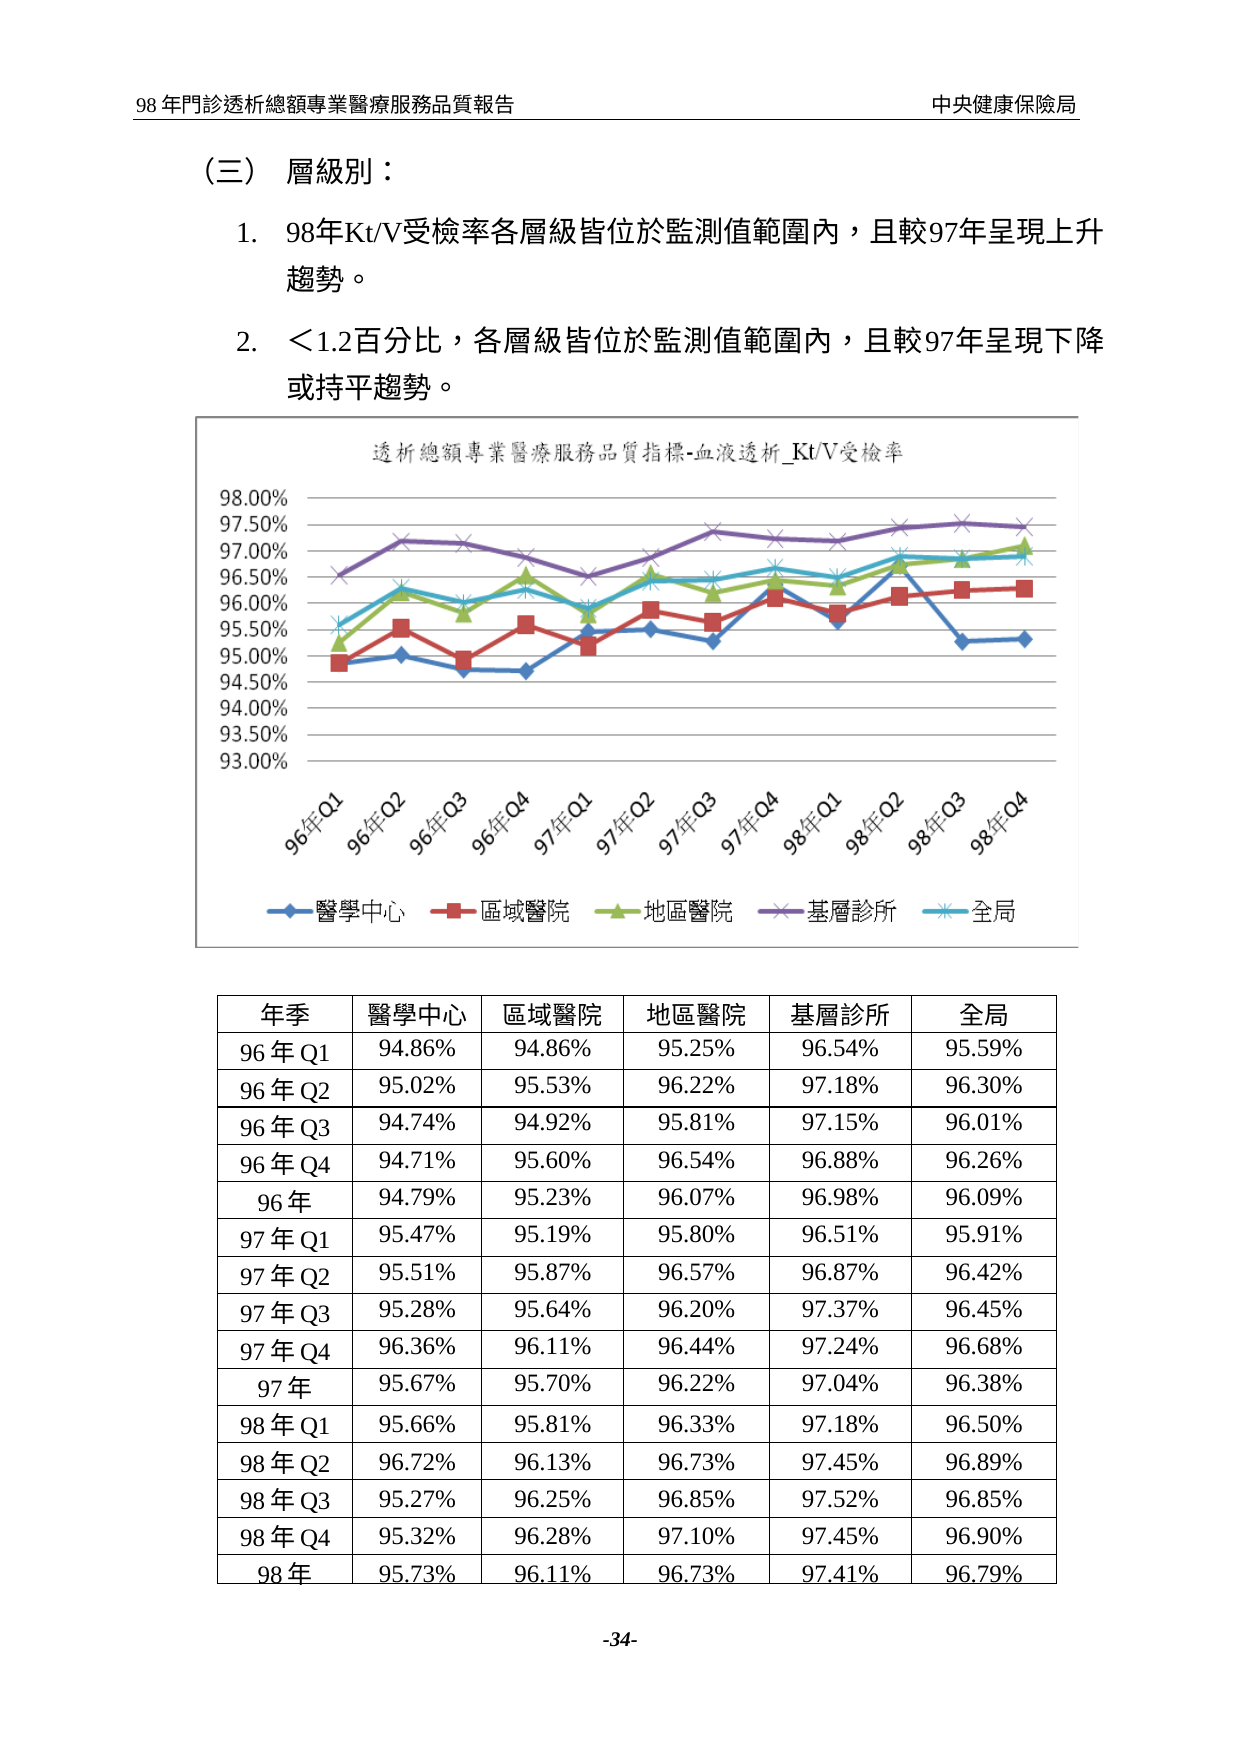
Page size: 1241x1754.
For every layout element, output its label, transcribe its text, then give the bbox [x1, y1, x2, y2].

table_cell 96.09% [912, 1182, 1056, 1218]
table_cell 96年Q4 [218, 1145, 352, 1181]
table_cell 95.02% [353, 1070, 481, 1106]
picture [194, 416, 1079, 948]
table_cell 97.37% [770, 1294, 911, 1330]
table_cell 98年Q4 [218, 1518, 352, 1554]
table_cell 97.52% [770, 1480, 911, 1517]
table_cell 96.87% [770, 1257, 911, 1293]
table_cell 96.89% [912, 1443, 1056, 1479]
table_cell 98年Q3 [218, 1480, 352, 1517]
table_cell 95.67% [353, 1369, 481, 1405]
table_cell 96年Q2 [218, 1070, 352, 1106]
table_cell 96.54% [770, 1033, 911, 1069]
table_cell 95.32% [353, 1518, 481, 1554]
table_cell 96.54% [624, 1145, 769, 1181]
table_cell 96.90% [912, 1518, 1056, 1554]
list 98年Kt/V受檢率各層級皆位於監測值範圍內，且較97年呈現上升趨勢。 [236, 204, 1104, 300]
table_cell 95.81% [482, 1406, 623, 1442]
table_cell 94.71% [353, 1145, 481, 1181]
table_cell 96.11% [482, 1555, 623, 1583]
table_cell 97.15% [770, 1108, 911, 1144]
table_cell 96.25% [482, 1480, 623, 1517]
table_cell 96.22% [624, 1369, 769, 1405]
table_cell 96.36% [353, 1331, 481, 1367]
table_cell 97年Q4 [218, 1331, 352, 1367]
table_header 年季 [218, 996, 352, 1032]
table_cell 96.79% [912, 1555, 1056, 1583]
table_cell 97.04% [770, 1369, 911, 1405]
table_cell 96.98% [770, 1182, 911, 1218]
table_cell 96.45% [912, 1294, 1056, 1330]
table_cell 97年 [218, 1369, 352, 1405]
table_cell 95.53% [482, 1070, 623, 1106]
table_cell 95.91% [912, 1219, 1056, 1256]
table_cell 97.24% [770, 1331, 911, 1367]
table_cell 94.79% [353, 1182, 481, 1218]
table_cell 96.42% [912, 1257, 1056, 1293]
table_cell 97.10% [624, 1518, 769, 1554]
table_cell 98年 [218, 1555, 352, 1583]
table_cell 97.45% [770, 1518, 911, 1554]
table_cell 96.68% [912, 1331, 1056, 1367]
table_cell 95.23% [482, 1182, 623, 1218]
table_cell 96.73% [624, 1555, 769, 1583]
table_cell 96.50% [912, 1406, 1056, 1442]
table_cell 97.18% [770, 1070, 911, 1106]
table_cell 95.47% [353, 1219, 481, 1256]
table_cell 96.85% [624, 1480, 769, 1517]
table_header 全局 [912, 996, 1056, 1032]
table_cell 96.73% [624, 1443, 769, 1479]
table_header 地區醫院 [624, 996, 769, 1032]
table_cell 95.81% [624, 1108, 769, 1144]
table_cell 96.30% [912, 1070, 1056, 1106]
table_cell 96.20% [624, 1294, 769, 1330]
table_header 區域醫院 [482, 996, 623, 1032]
table_cell 96.51% [770, 1219, 911, 1256]
table_header 基層診所 [770, 996, 911, 1032]
table_cell 96.22% [624, 1070, 769, 1106]
table_cell 96年Q1 [218, 1033, 352, 1069]
table_cell 95.64% [482, 1294, 623, 1330]
table_cell 96.72% [353, 1443, 481, 1479]
table_cell 95.70% [482, 1369, 623, 1405]
list 層級別： [186, 144, 1104, 192]
table_cell 95.51% [353, 1257, 481, 1293]
table_cell 95.28% [353, 1294, 481, 1330]
table_cell 96年 [218, 1182, 352, 1218]
table_cell 98年Q1 [218, 1406, 352, 1442]
table_cell 96.28% [482, 1518, 623, 1554]
table_cell 96.33% [624, 1406, 769, 1442]
table_cell 94.86% [353, 1033, 481, 1069]
table_cell 95.66% [353, 1406, 481, 1442]
table_cell 94.74% [353, 1108, 481, 1144]
table_cell 97年Q2 [218, 1257, 352, 1293]
table_cell 94.86% [482, 1033, 623, 1069]
table_cell 97年Q1 [218, 1219, 352, 1256]
table_cell 95.80% [624, 1219, 769, 1256]
table_cell 96.44% [624, 1331, 769, 1367]
table_cell 95.19% [482, 1219, 623, 1256]
table_cell 96.38% [912, 1369, 1056, 1405]
table_header 醫學中心 [353, 996, 481, 1032]
table_cell 97.18% [770, 1406, 911, 1442]
table_cell 95.27% [353, 1480, 481, 1517]
table_cell 95.87% [482, 1257, 623, 1293]
table_cell 98年Q2 [218, 1443, 352, 1479]
table_cell 97.41% [770, 1555, 911, 1583]
table_cell 96.13% [482, 1443, 623, 1479]
table_cell 96.85% [912, 1480, 1056, 1517]
table_cell 96.01% [912, 1108, 1056, 1144]
table_cell 96年Q3 [218, 1108, 352, 1144]
table_cell 94.92% [482, 1108, 623, 1144]
table_cell 97.45% [770, 1443, 911, 1479]
table_cell 95.73% [353, 1555, 481, 1583]
table_cell 96.11% [482, 1331, 623, 1367]
table_cell 96.07% [624, 1182, 769, 1218]
list ＜1.2百分比，各層級皆位於監測值範圍內，且較97年呈現下降或持平趨勢。 [236, 313, 1104, 408]
table_cell 95.59% [912, 1033, 1056, 1069]
table_cell 96.26% [912, 1145, 1056, 1181]
table_cell 96.57% [624, 1257, 769, 1293]
table_cell 95.60% [482, 1145, 623, 1181]
table_cell 97年Q3 [218, 1294, 352, 1330]
table_cell 95.25% [624, 1033, 769, 1069]
table_cell 96.88% [770, 1145, 911, 1181]
